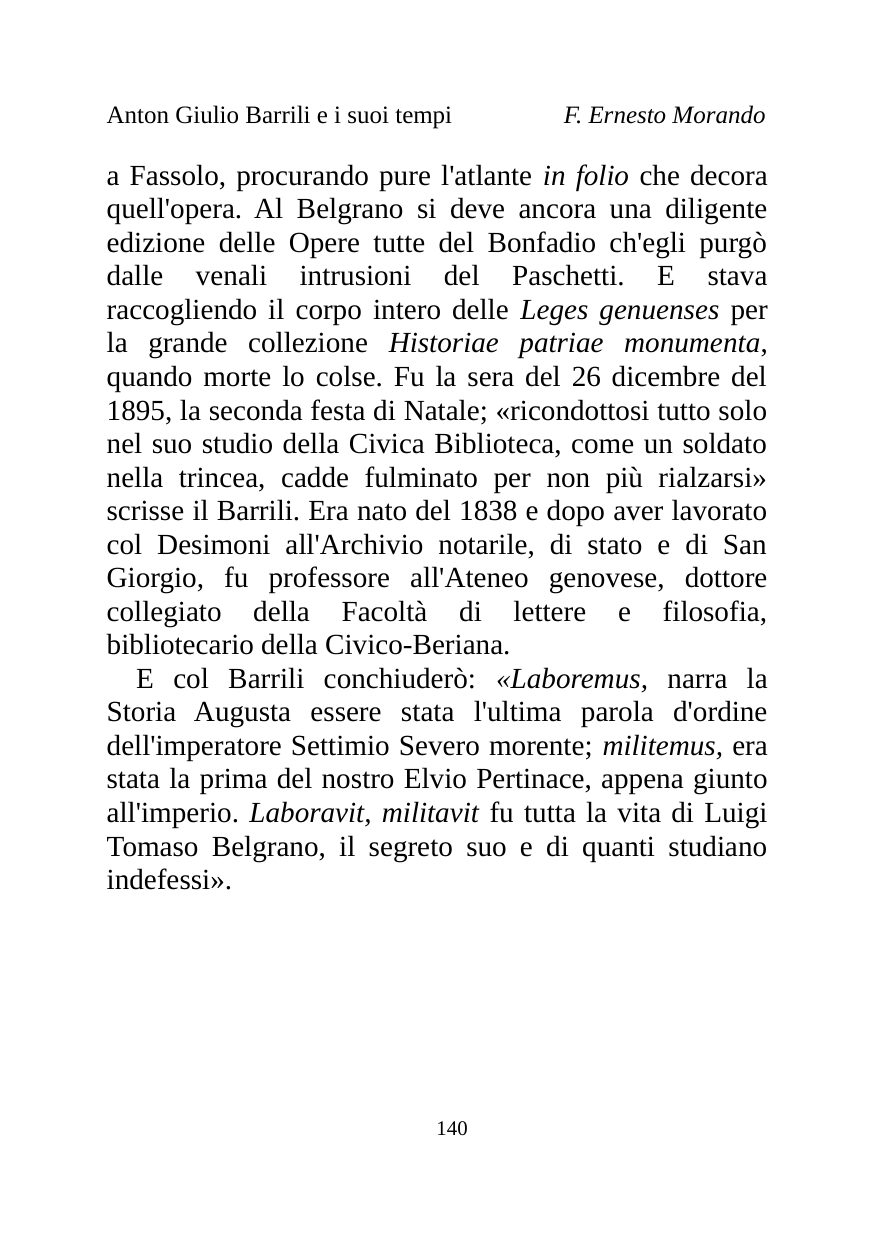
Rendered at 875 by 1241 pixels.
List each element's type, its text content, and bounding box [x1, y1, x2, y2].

text E col Barrili conchiuderò: «Laboremus, narra la Storia Augusta essere stata l'ultima parola d'ordine dell'imperatore Settimio Severo morente; militemus, era stata la prima del nostro Elvio Pertinace, appena giunto all'imperio. Laboravit, militavit fu tutta la vita di Luigi Tomaso Belgrano, il segreto suo e di quanti studiano indefessi». [106, 661, 768, 896]
text a Fassolo, procurando pure l'atlante in folio che decora quell'opera. Al Belgrano si deve ancora una diligente edizione delle Opere tutte del Bonfadio ch'egli purgò dalle venali intrusioni del Paschetti. E stava raccogliendo il corpo intero delle Leges genuenses per la grande collezione Historiae patriae monumenta, quando morte lo colse. Fu la sera del 26 dicembre del 1895, la seconda festa di Natale; «ricondottosi tutto solo nel suo studio della Civica Biblioteca, come un soldato nella trincea, cadde fulminato per non più rialzarsi» scrisse il Barrili. Era nato del 1838 e dopo aver lavorato col Desimoni all'Archivio notarile, di stato e di San Giorgio, fu professore all'Ateneo genovese, dottore collegiato della Facoltà di lettere e filosofia, bibliotecario della Civico-Beriana. [106, 158, 768, 661]
